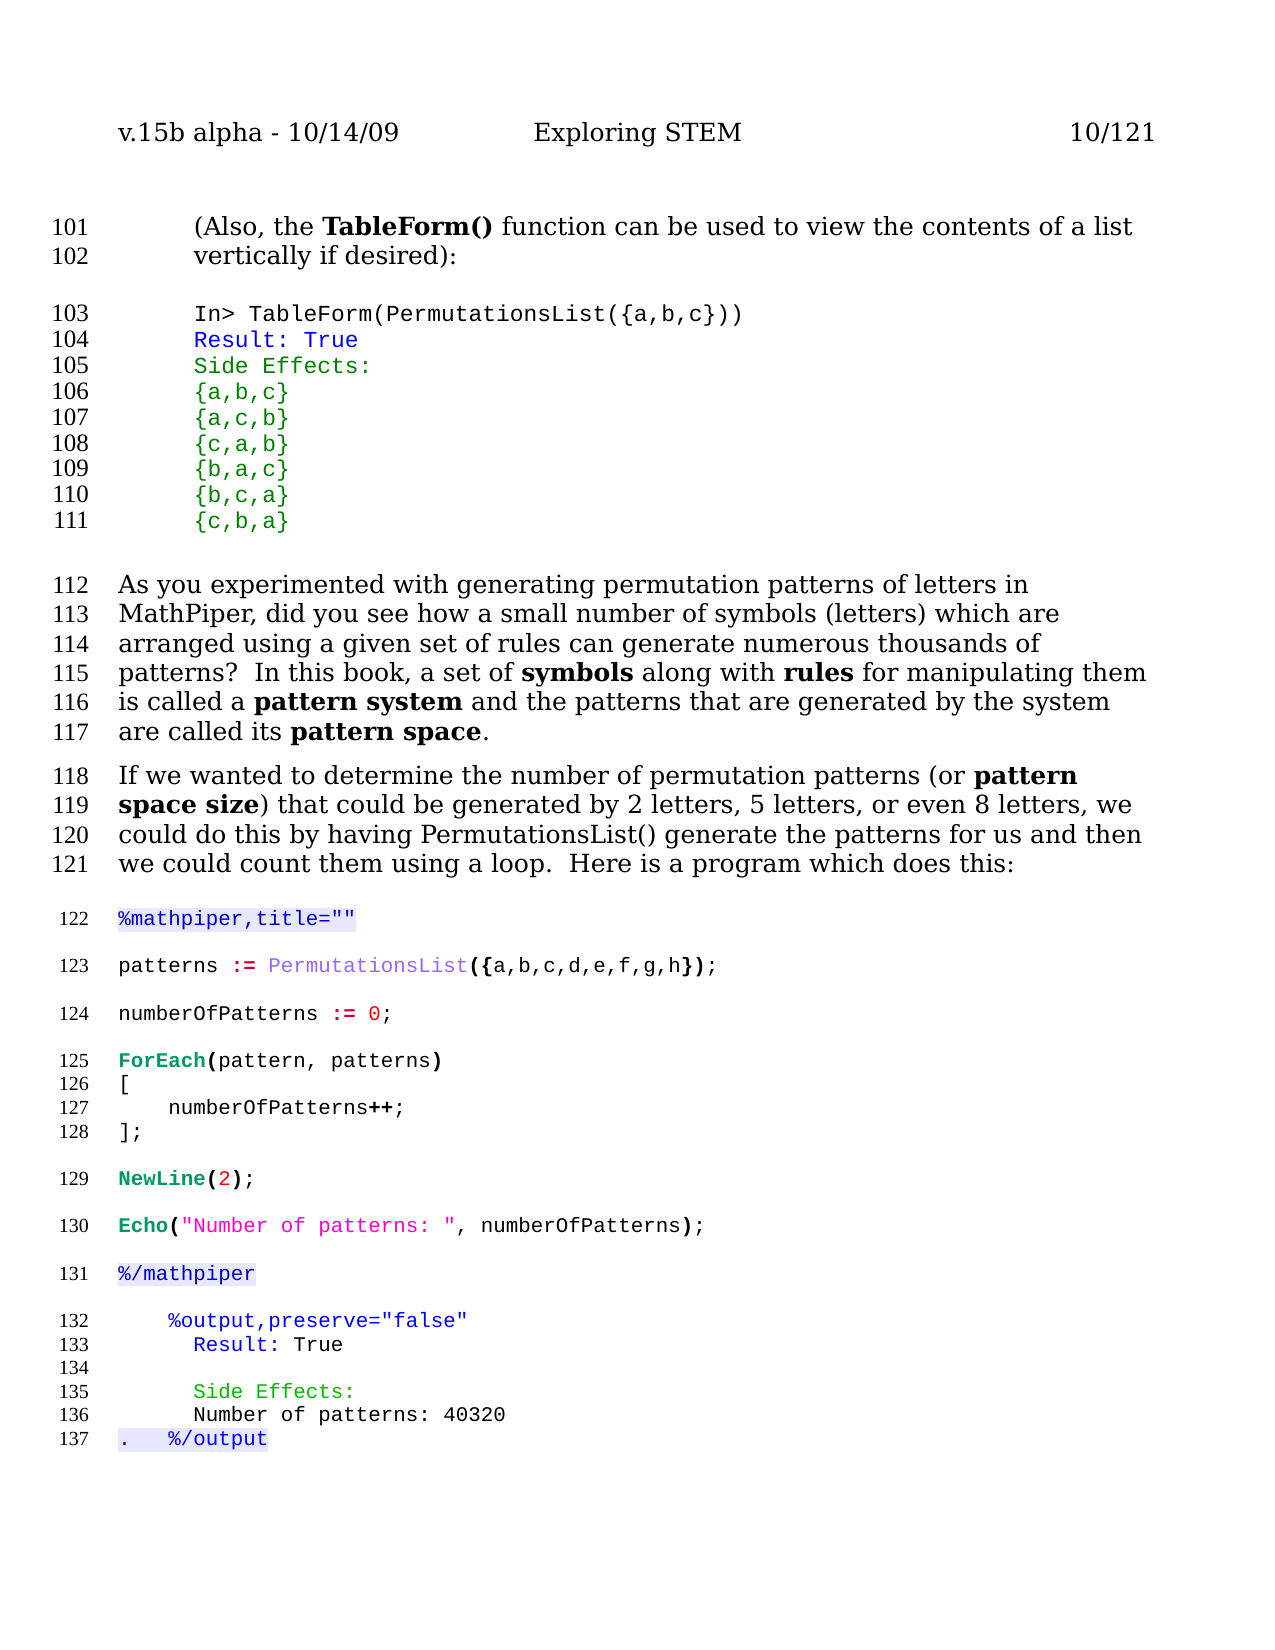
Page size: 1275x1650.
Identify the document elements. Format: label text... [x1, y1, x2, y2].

text patterns := PermutationsList({a,b,c,d,e,f,g,h}); [118, 955, 1157, 979]
text Result: True [193, 328, 1157, 354]
text Side Effects: [118, 1381, 1157, 1404]
text Result: True [118, 1333, 1157, 1357]
text {b,a,c} [193, 458, 1157, 484]
text Number of patterns: 40320 [118, 1404, 1157, 1428]
text numberOfPatterns++; [118, 1097, 1157, 1121]
text {c,b,a} [193, 510, 1157, 536]
text . %/output [118, 1428, 1157, 1452]
text NewLine(2); [118, 1168, 1157, 1192]
text (Also, the TableForm() function can be used to view the contents of a list vertically if desired): [193, 212, 1157, 270]
text {b,c,a} [193, 484, 1157, 510]
text [ [118, 1073, 1157, 1097]
text %mathpiper,title="" [118, 908, 1157, 932]
text Echo("Number of patterns: ", numberOfPatterns); [118, 1215, 1157, 1239]
text If we wanted to determine the number of permutation patterns (or pattern space size) that could be generated by 2 letters, 5 letters, or even 8 letters, we could do this by having PermutationsList() generate the patterns for us and then we could count them using a loop. Here is a program which does this: [118, 761, 1157, 878]
text %/mathpiper [118, 1263, 1157, 1286]
text {a,c,b} [193, 406, 1157, 432]
text ]; [118, 1121, 1157, 1144]
text {a,b,c} [193, 380, 1157, 406]
text numberOfPatterns := 0; [118, 1002, 1157, 1026]
text {c,a,b} [193, 432, 1157, 458]
text In> TableForm(PermutationsList({a,b,c})) [193, 302, 1157, 328]
text %output,preserve="false" [118, 1310, 1157, 1333]
text As you experimented with generating permutation patterns of letters in MathPiper, did you see how a small number of symbols (letters) which are arranged using a given set of rules can generate numerous thousands of patterns? In this book, a set of symbols along with rules for manipulating them is called a pattern system and the patterns that are generated by the system are called its pattern space. [118, 571, 1157, 746]
text Side Effects: [193, 354, 1157, 380]
text ForEach(pattern, patterns) [118, 1050, 1157, 1073]
